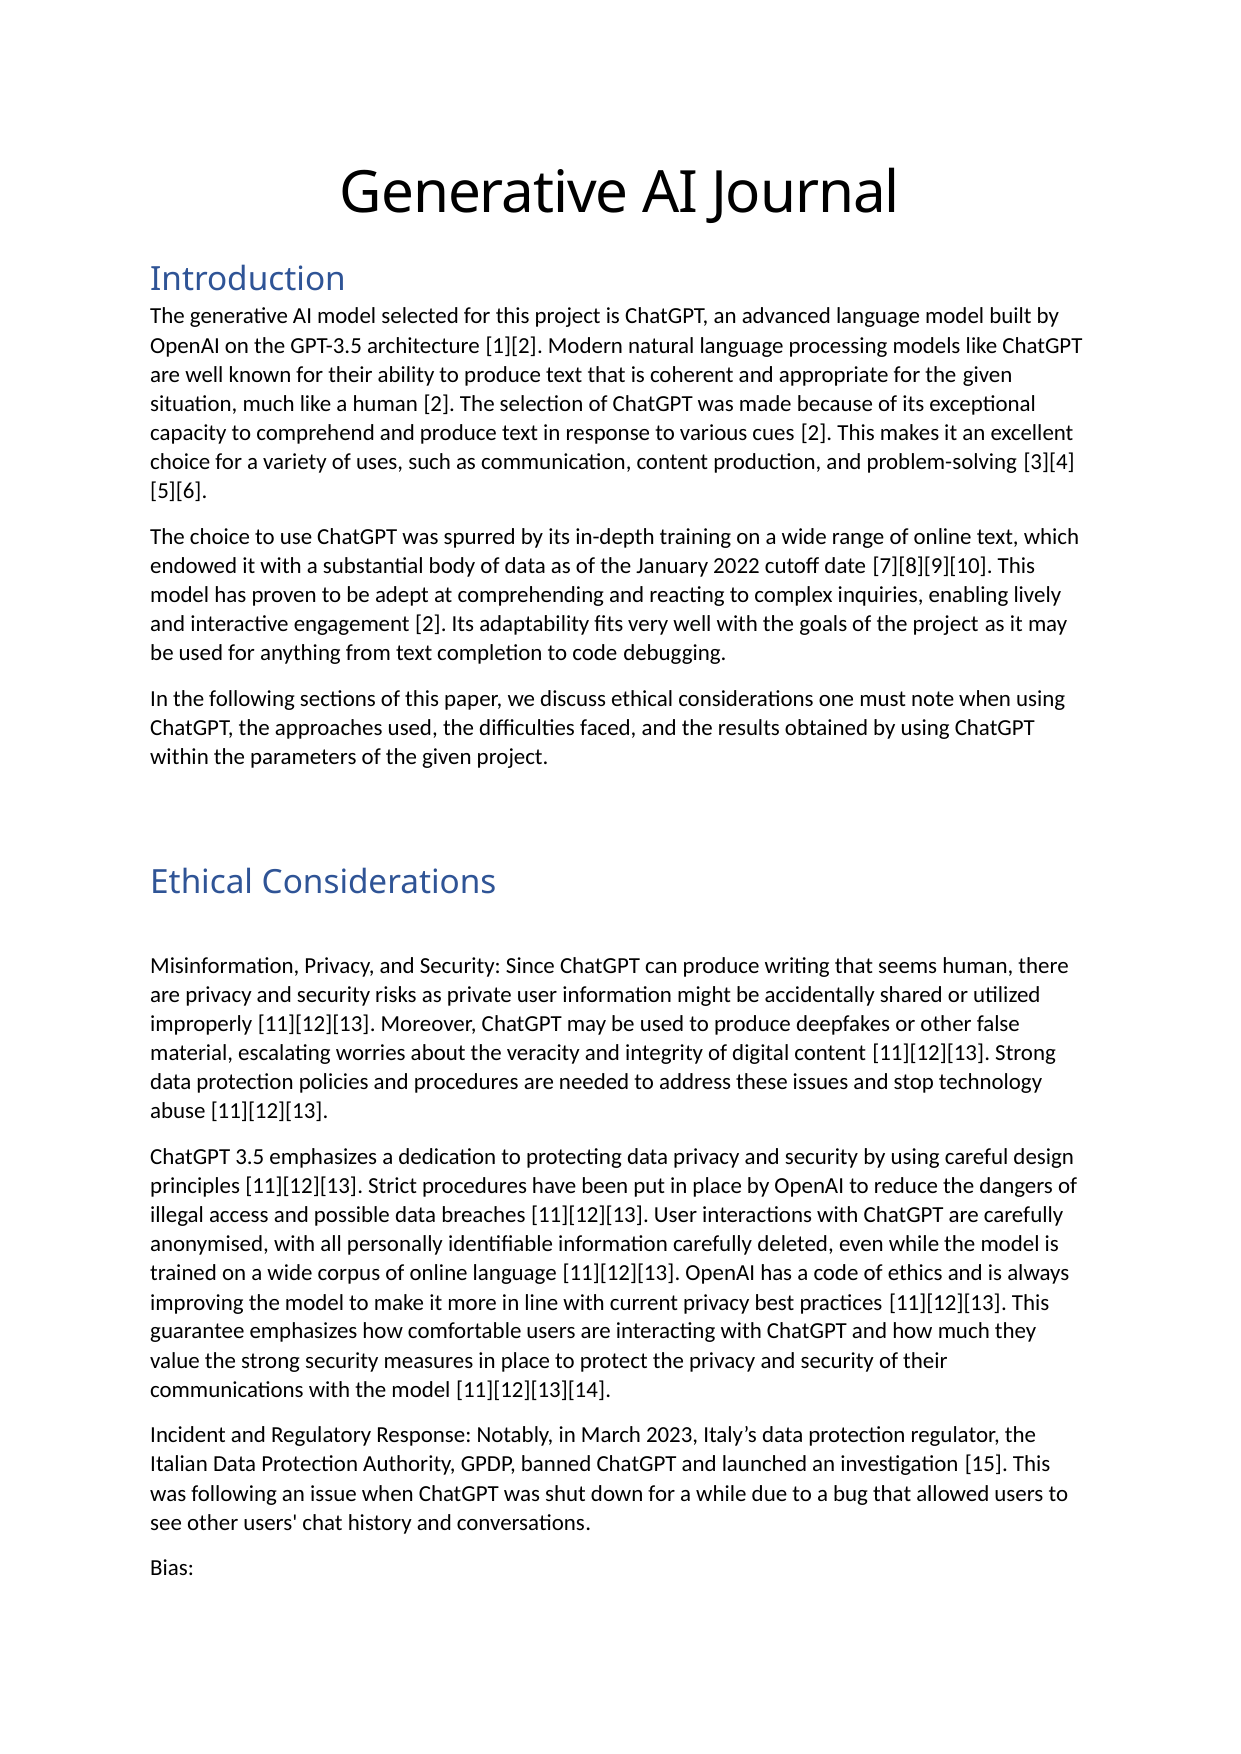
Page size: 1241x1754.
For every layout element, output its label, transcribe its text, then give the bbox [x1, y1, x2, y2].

subtitle Ethical Considerations [150, 858, 1090, 904]
text The choice to use ChatGPT was spurred by its in-depth training on a wide range of online text, which endowed it with a substantial body of data as of the January 2022 cutoff date [7][8][9][10]. This model has proven to be adept at comprehending and reacting to complex inquiries, enabling lively and interactive engagement [2]. Its adaptability fits very well with the goals of the project as it may be used for anything from text completion to code debugging. [150, 522, 1090, 666]
subtitle Introduction [150, 254, 1090, 300]
text The generative AI model selected for this project is ChatGPT, an advanced language model built by OpenAI on the GPT-3.5 architecture [1][2]. Modern natural language processing models like ChatGPT are well known for their ability to produce text that is coherent and appropriate for the given situation, much like a human [2]. The selection of ChatGPT was made because of its exceptional capacity to comprehend and produce text in response to various cues [2]. This makes it an excellent choice for a variety of uses, such as communication, content production, and problem-solving [3][4][5][6]. [150, 302, 1090, 504]
text ChatGPT 3.5 emphasizes a dedication to protecting data privacy and security by using careful design principles [11][12][13]. Strict procedures have been put in place by OpenAI to reduce the dangers of illegal access and possible data breaches [11][12][13]. User interactions with ChatGPT are carefully anonymised, with all personally identifiable information carefully deleted, even while the model is trained on a wide corpus of online language [11][12][13]. OpenAI has a code of ethics and is always improving the model to make it more in line with current privacy best practices [11][12][13]. This guarantee emphasizes how comfortable users are interacting with ChatGPT and how much they value the strong security measures in place to protect the privacy and security of their communications with the model [11][12][13][14]. [150, 1142, 1090, 1403]
text Bias: [150, 1553, 1090, 1581]
text In the following sections of this paper, we discuss ethical considerations one must note when using ChatGPT, the approaches used, the difficulties faced, and the results obtained by using ChatGPT within the parameters of the given project. [150, 684, 1090, 770]
text Incident and Regulatory Response: Notably, in March 2023, Italy’s data protection regulator, the Italian Data Protection Authority, GPDP, banned ChatGPT and launched an investigation [15]. This was following an issue when ChatGPT was shut down for a while due to a bug that allowed users to see other users' chat history and conversations. [150, 1421, 1090, 1536]
text Misinformation, Privacy, and Security: Since ChatGPT can produce writing that seems human, there are privacy and security risks as private user information might be accidentally shared or utilized improperly [11][12][13]. Moreover, ChatGPT may be used to produce deepfakes or other false material, escalating worries about the veracity and integrity of digital content [11][12][13]. Strong data protection policies and procedures are needed to address these issues and stop technology abuse [11][12][13]. [150, 951, 1090, 1124]
title Generative AI Journal [150, 150, 1090, 229]
